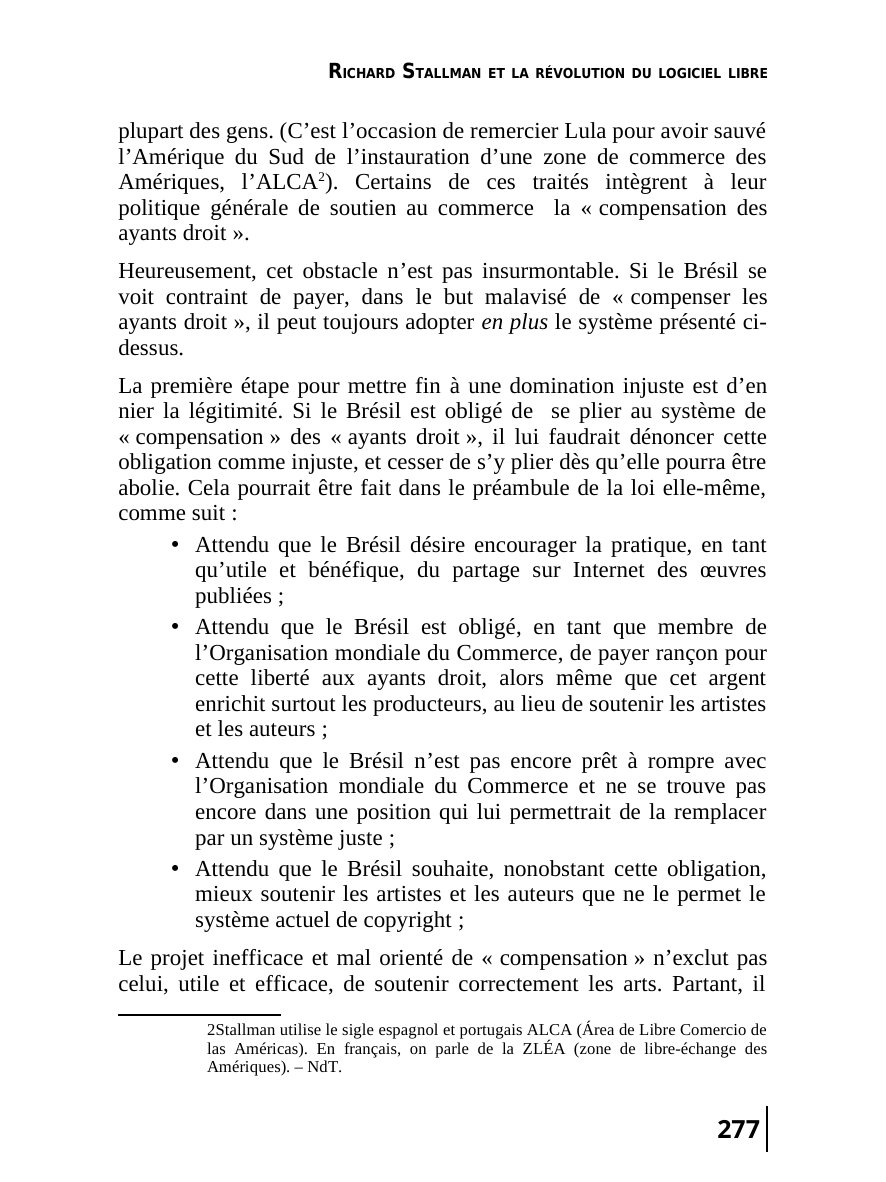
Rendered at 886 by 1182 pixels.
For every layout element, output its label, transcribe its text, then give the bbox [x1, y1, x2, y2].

text Heureusement, cet obstacle n’est pas insurmontable. Si le Brésil se voit contraint de payer, dans le but malavisé de « compenser les ayants droit », il peut toujours adopter en plus le système présenté ci-dessus. [118, 258, 768, 360]
list Attendu que le Brésil souhaite, nonobstant cette obligation, mieux soutenir les artistes et les auteurs que ne le permet le système actuel de copyright ; [171, 856, 768, 932]
text Le projet inefficace et mal orienté de « compensation » n’exclut pas celui, utile et efficace, de soutenir correctement les arts. Partant, il [118, 945, 768, 996]
text Stallman utilise le sigle espagnol et portugais ALCA (Área de Libre Comercio de las Américas). En français, on parle de la ZLÉA (zone de libre-échange des Amériques). – NdT. [207, 1021, 768, 1076]
text plupart des gens. (C’est l’occasion de remercier Lula pour avoir sauvé l’Amérique du Sud de l’instauration d’une zone de commerce des Amériques, l’ALCA). Certains de ces traités intègrent à leur politique générale de soutien au commerce la « compensation des ayants droit ». [118, 118, 768, 246]
list Attendu que le Brésil est obligé, en tant que membre de l’Organisation mondiale du Commerce, de payer rançon pour cette liberté aux ayants droit, alors même que cet argent enrichit surtout les producteurs, au lieu de soutenir les artistes et les auteurs ; [171, 614, 768, 742]
text La première étape pour mettre fin à une domination injuste est d’en nier la légitimité. Si le Brésil est obligé de se plier au système de « compensation » des « ayants droit », il lui faudrait dénoncer cette obligation comme injuste, et cesser de s’y plier dès qu’elle pourra être abolie. Cela pourrait être fait dans le préambule de la loi elle-même, comme suit : [118, 373, 768, 526]
list Attendu que le Brésil désire encourager la pratique, en tant qu’utile et bénéfique, du partage sur Internet des œuvres publiées ; [171, 532, 768, 608]
list Attendu que le Brésil n’est pas encore prêt à rompre avec l’Organisation mondiale du Commerce et ne se trouve pas encore dans une position qui lui permettrait de la remplacer par un système juste ; [171, 748, 768, 850]
